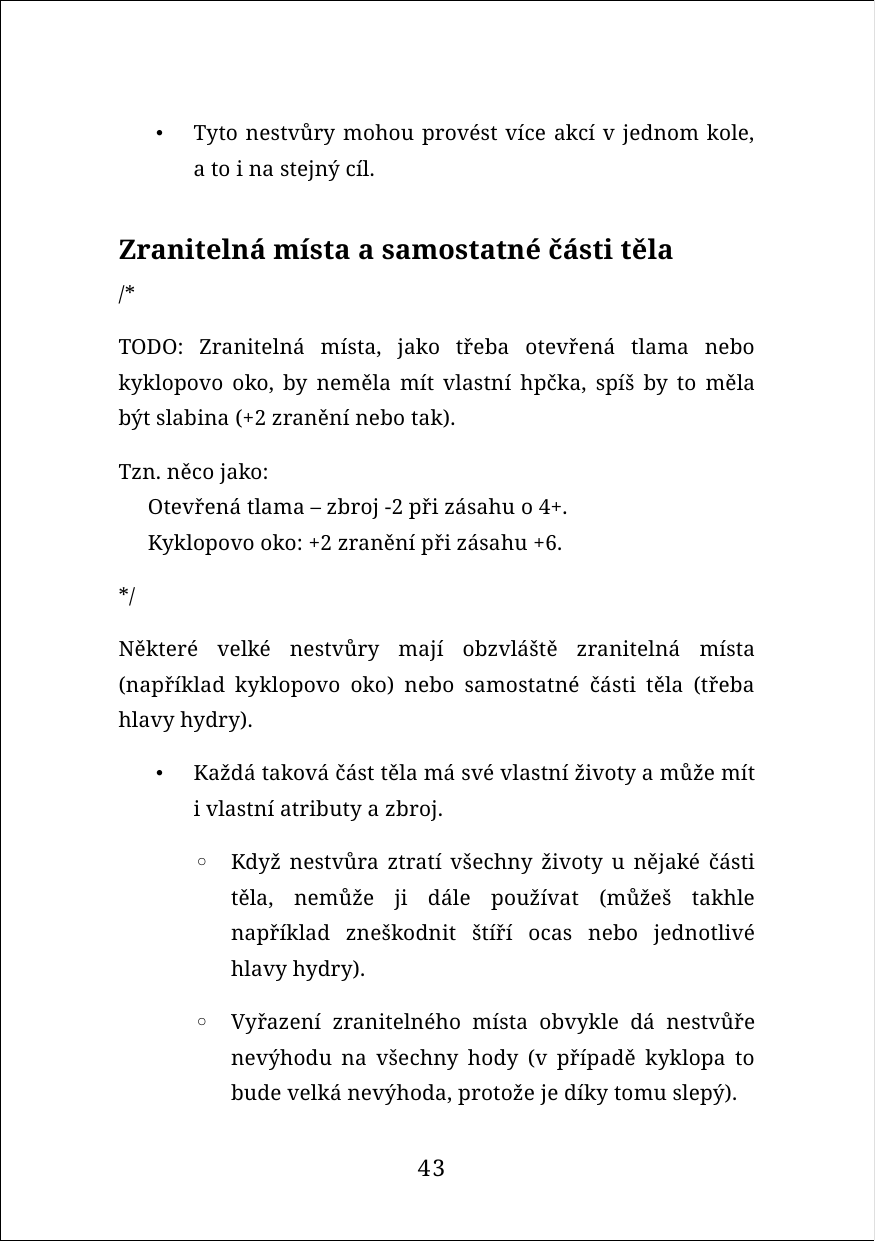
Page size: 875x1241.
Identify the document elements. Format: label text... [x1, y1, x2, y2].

list Když nestvůra ztratí všechny životy u nějaké části těla, nemůže ji dále používat (můžeš takhle například zneškodnit štíří ocas nebo jednotlivé hlavy hydry). [193, 847, 756, 982]
text Některé velké nestvůry mají obzvláště zranitelná místa (například kyklopovo oko) nebo samostatné části těla (třeba hlavy hydry). [118, 634, 756, 734]
text Tzn. něco jako: Otevřená tlama – zbroj -2 při zásahu o 4+. Kyklopovo oko: +2 zranění při zásahu +6. [118, 457, 756, 556]
text TODO: Zranitelná místa, jako třeba otevřená tlama nebo kyklopovo oko, by neměla mít vlastní hpčka, spíš by to měla být slabina (+2 zranění nebo tak). [118, 332, 756, 432]
text /* [118, 279, 756, 308]
list Tyto nestvůry mohou provést více akcí v jednom kole, a to i na stejný cíl. [156, 118, 756, 182]
list Každá taková část těla má své vlastní životy a může mít i vlastní atributy a zbroj. [156, 758, 756, 822]
text */ [118, 581, 756, 609]
list Vyřazení zranitelného místa obvykle dá nestvůře nevýhodu na všechny hody (v případě kyklopa to bude velká nevýhoda, protože je díky tomu slepý). [193, 1007, 756, 1107]
subtitle Zranitelná místa a samostatné části těla [118, 231, 756, 267]
